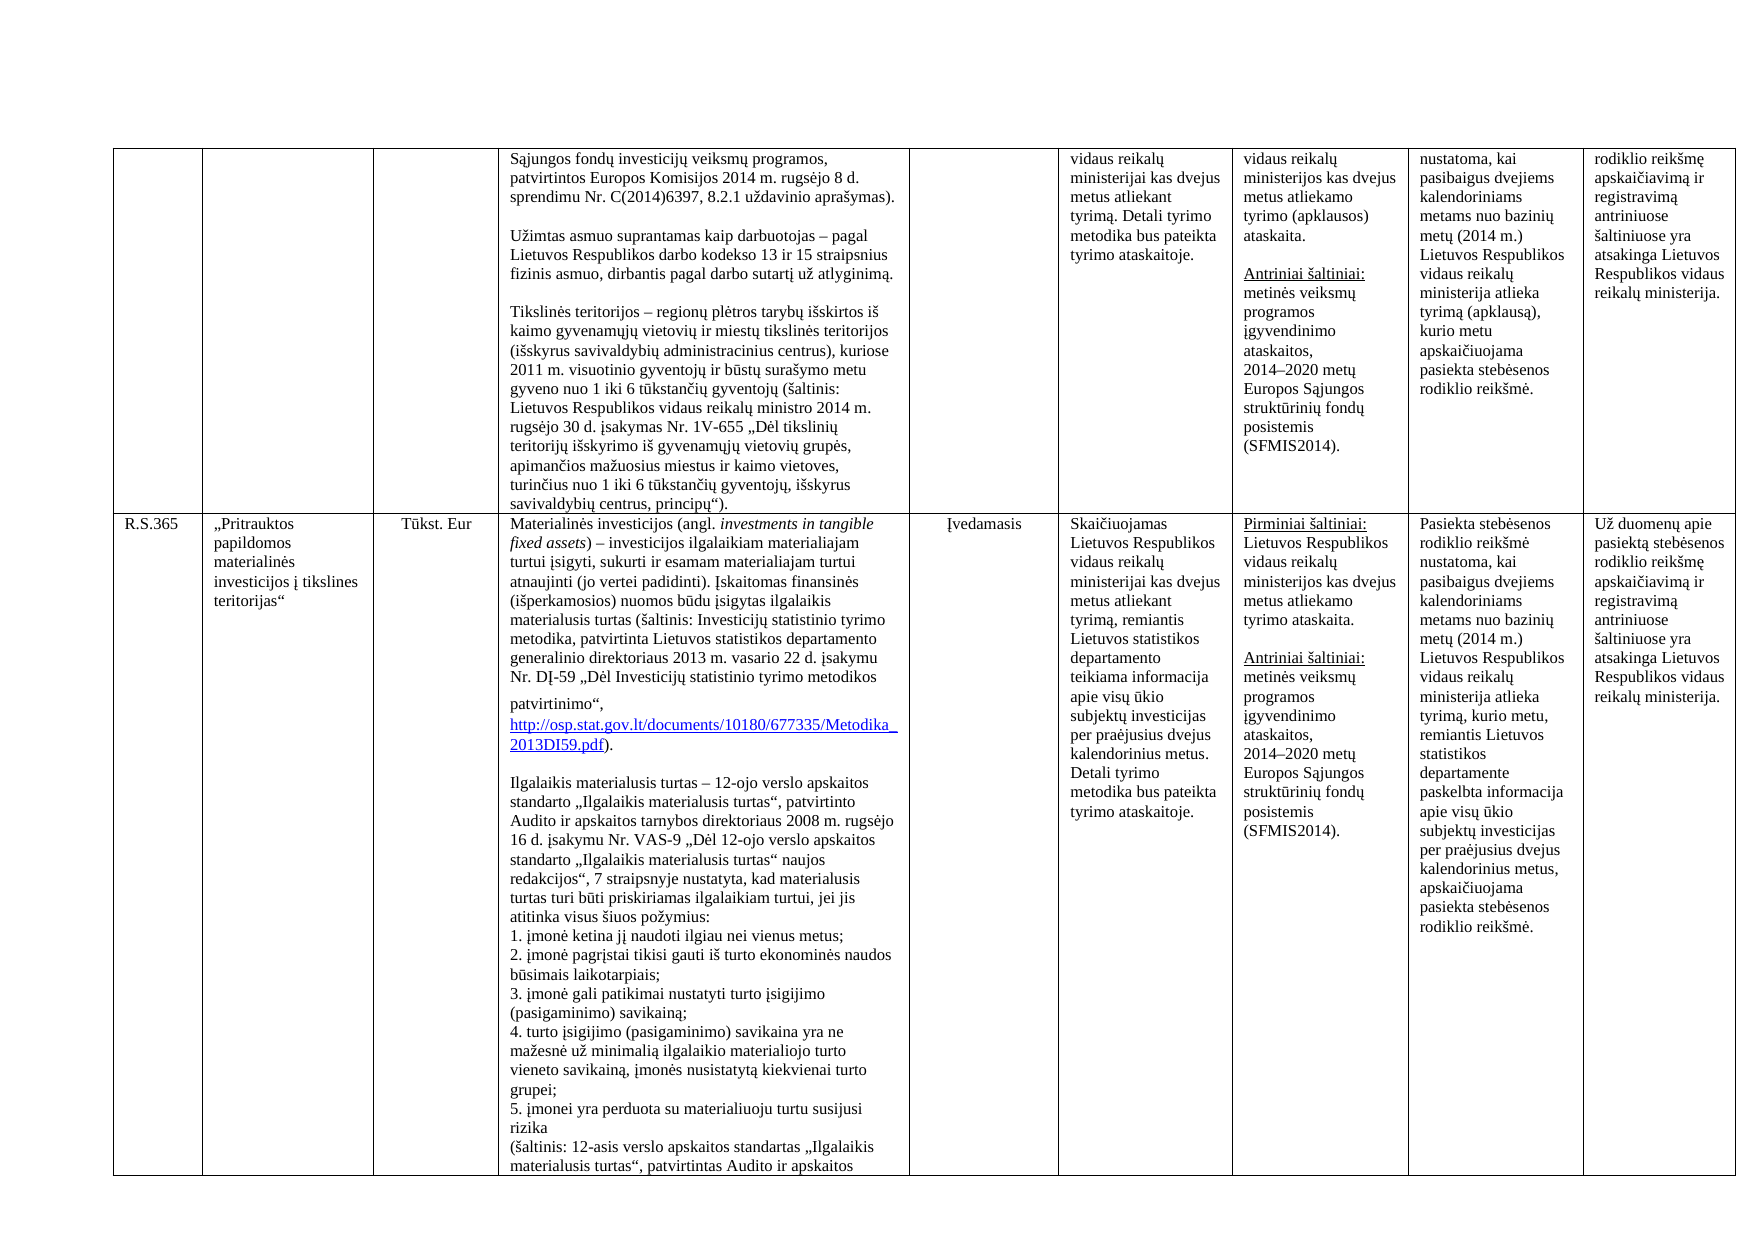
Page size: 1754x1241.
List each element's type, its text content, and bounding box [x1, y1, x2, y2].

table_cell [374, 149, 498, 513]
table_cell Sąjungos fondų investicijų veiksmų programos, patvirtintos Europos Komisijos 2014 m. rugsėjo 8 d. sprendimu Nr. C(2014)6397, 8.2.1 uždavinio aprašymas). Užimtas asmuo suprantamas kaip darbuotojas – pagal Lietuvos Respublikos darbo kodekso 13 ir 15 straipsnius fizinis asmuo, dirbantis pagal darbo sutartį už atlyginimą. Tikslinės teritorijos – regionų plėtros tarybų išskirtos iš kaimo gyvenamųjų vietovių ir miestų tikslinės teritorijos (išskyrus savivaldybių administracinius centrus), kuriose 2011 m. visuotinio gyventojų ir būstų surašymo metu gyveno nuo 1 iki 6 tūkstančių gyventojų (šaltinis: Lietuvos Respublikos vidaus reikalų ministro 2014 m. rugsėjo 30 d. įsakymas Nr. 1V-655 „Dėl tikslinių teritorijų išskyrimo iš gyvenamųjų vietovių grupės, apimančios mažuosius miestus ir kaimo vietoves, turinčius nuo 1 iki 6 tūkstančių gyventojų, išskyrus savivaldybių centrus, principų“). [499, 149, 909, 513]
table_cell vidaus reikalų ministerijai kas dvejus metus atliekant tyrimą. Detali tyrimo metodika bus pateikta tyrimo ataskaitoje. [1059, 149, 1232, 513]
table_cell vidaus reikalų ministerijos kas dvejus metus atliekamo tyrimo (apklausos) ataskaita. Antriniai šaltiniai: metinės veiksmų programos įgyvendinimo ataskaitos, 2014–2020 metų Europos Sąjungos struktūrinių fondų posistemis (SFMIS2014). [1233, 149, 1408, 513]
table_cell Už duomenų apie pasiektą stebėsenos rodiklio reikšmę apskaičiavimą ir registravimą antriniuose šaltiniuose yra atsakinga Lietuvos Respublikos vidaus reikalų ministerija. [1584, 514, 1735, 1175]
table_cell Įvedamasis [910, 514, 1058, 1175]
table_cell Pirminiai šaltiniai: Lietuvos Respublikos vidaus reikalų ministerijos kas dvejus metus atliekamo tyrimo ataskaita. Antriniai šaltiniai: metinės veiksmų programos įgyvendinimo ataskaitos, 2014–2020 metų Europos Sąjungos struktūrinių fondų posistemis (SFMIS2014). [1233, 514, 1408, 1175]
table_cell Tūkst. Eur [374, 514, 498, 1175]
table_cell [203, 149, 373, 513]
table_cell Skaičiuojamas Lietuvos Respublikos vidaus reikalų ministerijai kas dvejus metus atliekant tyrimą, remiantis Lietuvos statistikos departamento teikiama informacija apie visų ūkio subjektų investicijas per praėjusius dvejus kalendorinius metus. Detali tyrimo metodika bus pateikta tyrimo ataskaitoje. [1059, 514, 1232, 1175]
table_cell Pasiekta stebėsenos rodiklio reikšmė nustatoma, kai pasibaigus dvejiems kalendoriniams metams nuo bazinių metų (2014 m.) Lietuvos Respublikos vidaus reikalų ministerija atlieka tyrimą, kurio metu, remiantis Lietuvos statistikos departamente paskelbta informacija apie visų ūkio subjektų investicijas per praėjusius dvejus kalendorinius metus, apskaičiuojama pasiekta stebėsenos rodiklio reikšmė. [1409, 514, 1583, 1175]
table_cell Materialinės investicijos (angl. investments in tangible fixed assets) – investicijos ilgalaikiam materialiajam turtui įsigyti, sukurti ir esamam materialiajam turtui atnaujinti (jo vertei padidinti). Įskaitomas finansinės (išperkamosios) nuomos būdu įsigytas ilgalaikis materialusis turtas (šaltinis: Investicijų statistinio tyrimo metodika, patvirtinta Lietuvos statistikos departamento generalinio direktoriaus 2013 m. vasario 22 d. įsakymu Nr. DĮ-59 „Dėl Investicijų statistinio tyrimo metodikos patvirtinimo“, http://osp.stat.gov.lt/documents/10180/677335/Metodika_2013DI59.pdf). Ilgalaikis materialusis turtas – 12-ojo verslo apskaitos standarto „Ilgalaikis materialusis turtas“, patvirtinto Audito ir apskaitos tarnybos direktoriaus 2008 m. rugsėjo 16 d. įsakymu Nr. VAS-9 „Dėl 12-ojo verslo apskaitos standarto „Ilgalaikis materialusis turtas“ naujos redakcijos“, 7 straipsnyje nustatyta, kad materialusis turtas turi būti priskiriamas ilgalaikiam turtui, jei jis atitinka visus šiuos požymius: 1. įmonė ketina jį naudoti ilgiau nei vienus metus; 2. įmonė pagrįstai tikisi gauti iš turto ekonominės naudos būsimais laikotarpiais; 3. įmonė gali patikimai nustatyti turto įsigijimo (pasigaminimo) savikainą; 4. turto įsigijimo (pasigaminimo) savikaina yra ne mažesnė už minimalią ilgalaikio materialiojo turto vieneto savikainą, įmonės nusistatytą kiekvienai turto grupei; 5. įmonei yra perduota su materialiuoju turtu susijusi rizika (šaltinis: 12-asis verslo apskaitos standartas „Ilgalaikis materialusis turtas“, patvirtintas Audito ir apskaitos [499, 514, 909, 1175]
table_cell [114, 149, 202, 513]
table_cell rodiklio reikšmę apskaičiavimą ir registravimą antriniuose šaltiniuose yra atsakinga Lietuvos Respublikos vidaus reikalų ministerija. [1584, 149, 1735, 513]
table_cell R.S.365 [114, 514, 202, 1175]
table_cell [910, 149, 1058, 513]
table_cell nustatoma, kai pasibaigus dvejiems kalendoriniams metams nuo bazinių metų (2014 m.) Lietuvos Respublikos vidaus reikalų ministerija atlieka tyrimą (apklausą), kurio metu apskaičiuojama pasiekta stebėsenos rodiklio reikšmė. [1409, 149, 1583, 513]
table_cell „Pritrauktos papildomos materialinės investicijos į tikslines teritorijas“ [203, 514, 373, 1175]
